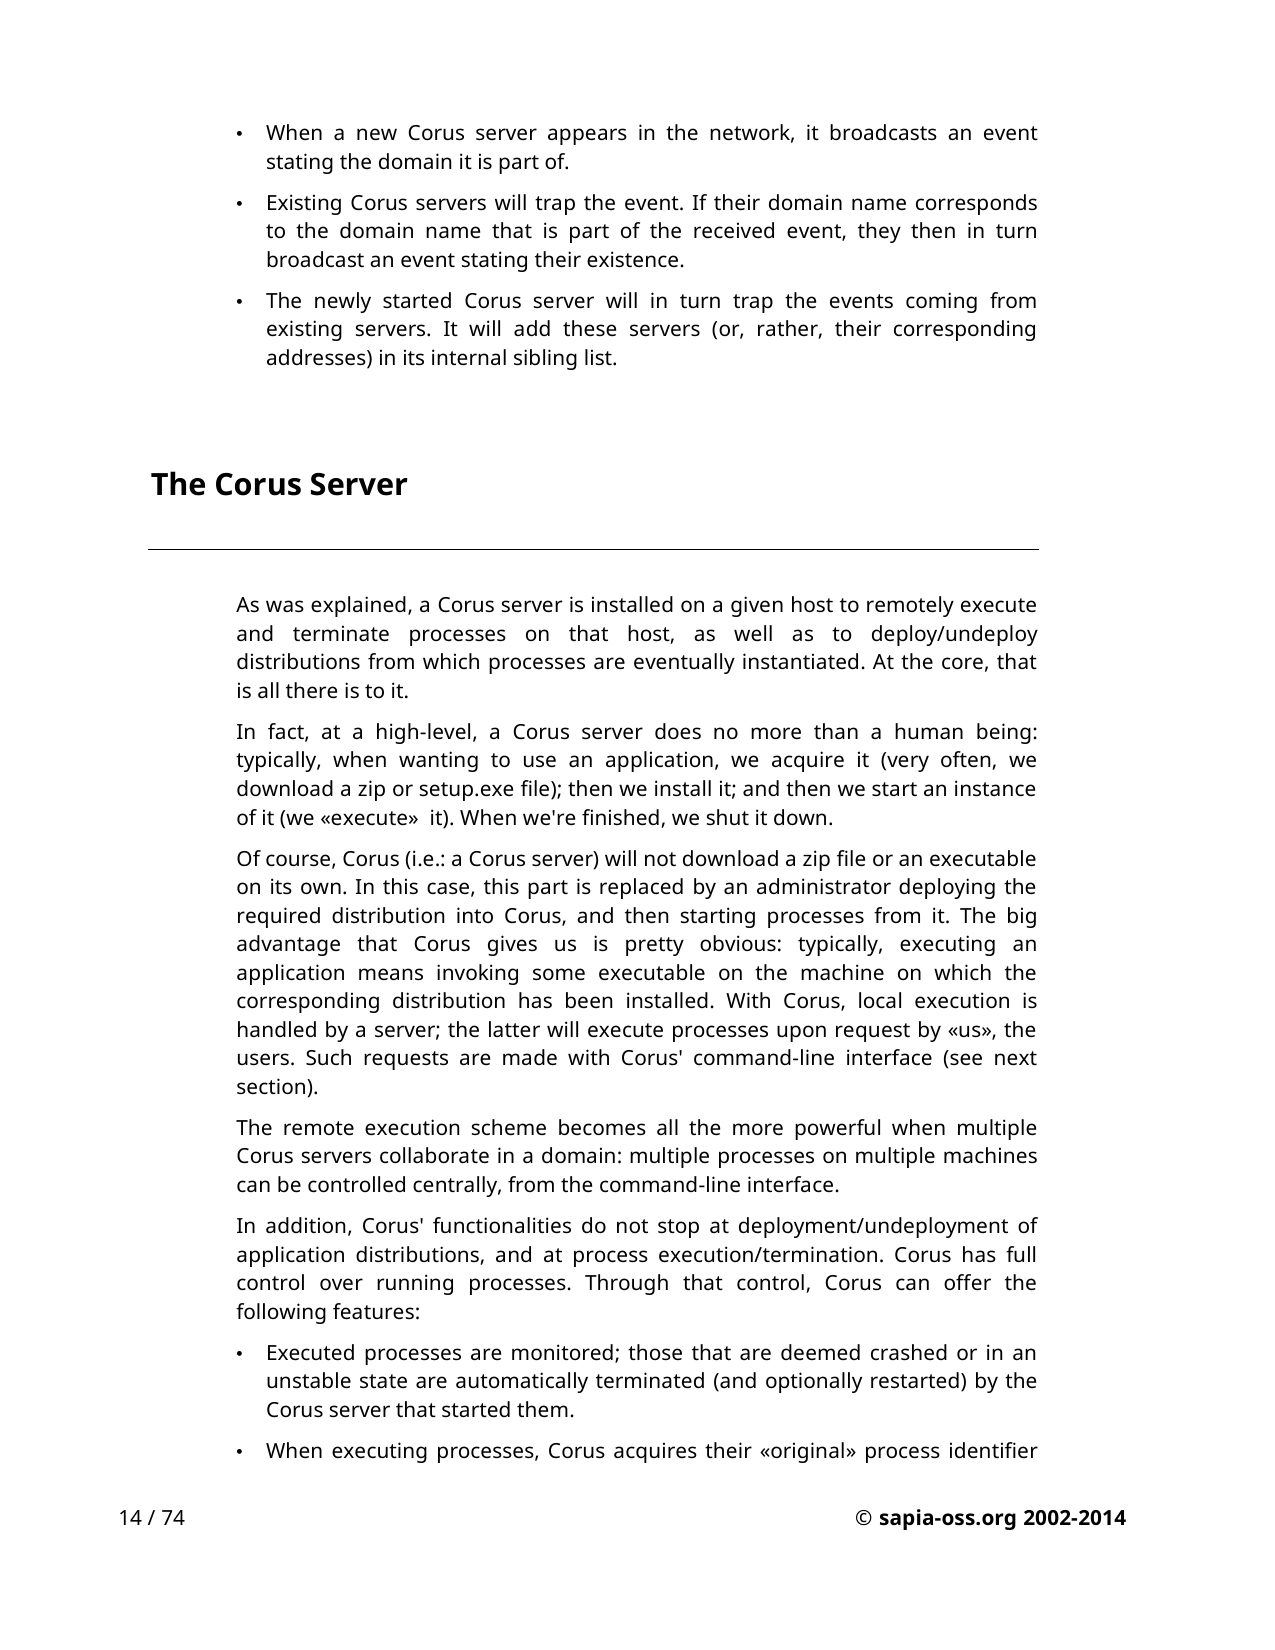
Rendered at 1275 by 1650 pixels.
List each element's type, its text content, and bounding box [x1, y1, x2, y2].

subtitle The Corus Server [148, 460, 1039, 549]
text Of course, Corus (i.e.: a Corus server) will not download a zip file or an executable on its own. In this case, this part is replaced by an administrator deploying the required distribution into Corus, and then starting processes from it. The big advantage that Corus gives us is pretty obvious: typically, executing an application means invoking some executable on the machine on which the corresponding distribution has been installed. With Corus, local execution is handled by a server; the latter will execute processes upon request by «us», the users. Such requests are made with Corus' command-line interface (see next section). [236, 843, 1039, 1100]
text In fact, at a high-level, a Corus server does no more than a human being: typically, when wanting to use an application, we acquire it (very often, we download a zip or setup.exe file); then we install it; and then we start an instance of it (we «execute» it). When we're finished, we shut it down. [236, 717, 1039, 831]
text The remote execution scheme becomes all the more powerful when multiple Corus servers collaborate in a domain: multiple processes on multiple machines can be controlled centrally, from the command-line interface. [236, 1113, 1039, 1198]
text In addition, Corus' functionalities do not stop at deployment/undeployment of application distributions, and at process execution/termination. Corus has full control over running processes. Through that control, Corus can offer the following features: [236, 1211, 1039, 1325]
list When a new Corus server appears in the network, it broadcasts an event stating the domain it is part of. [236, 118, 1039, 175]
list The newly started Corus server will in turn trap the events coming from existing servers. It will add these servers (or, rather, their corresponding addresses) in its internal sibling list. [236, 286, 1039, 371]
list Executed processes are monitored; those that are deemed crashed or in an unstable state are automatically terminated (and optionally restarted) by the Corus server that started them. [236, 1338, 1039, 1423]
list Existing Corus servers will trap the event. If their domain name corresponds to the domain name that is part of the received event, they then in turn broadcast an event stating their existence. [236, 188, 1039, 273]
text As was explained, a Corus server is installed on a given host to remotely execute and terminate processes on that host, as well as to deploy/undeploy distributions from which processes are eventually instantiated. At the core, that is all there is to it. [236, 590, 1039, 704]
list When executing processes, Corus acquires their «original» process identifier [236, 1436, 1039, 1464]
